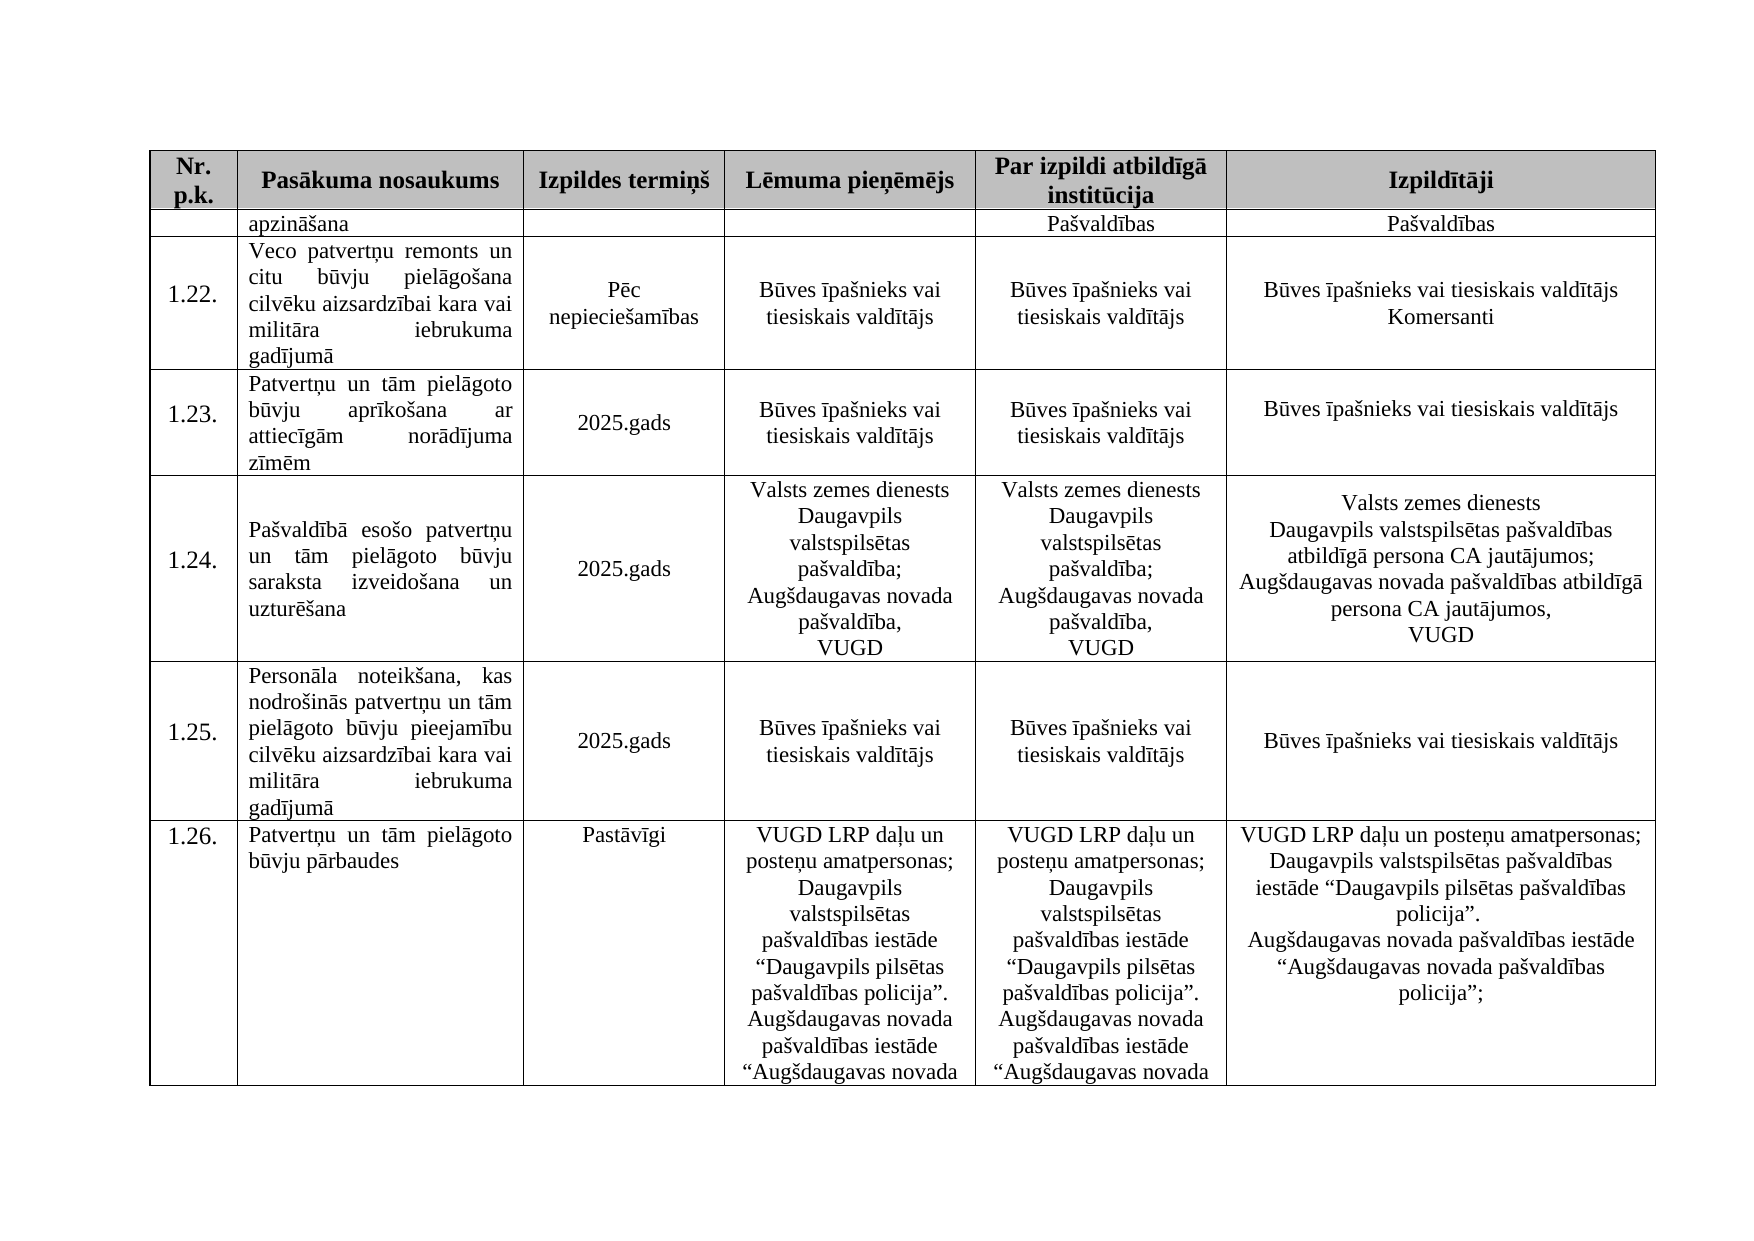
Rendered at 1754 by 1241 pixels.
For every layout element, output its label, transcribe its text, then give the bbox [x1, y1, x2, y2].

table_cell Būves īpašnieks vai tiesiskais valdītājs [725, 237, 975, 369]
table_cell Pašvaldības [976, 210, 1226, 236]
table_cell Būves īpašnieks vai tiesiskais valdītājs [725, 370, 975, 475]
table_cell [151, 370, 237, 475]
table_cell Personāla noteikšana, kas nodrošinās patvertņu un tām pielāgoto būvju pieejamību cilvēku aizsardzībai kara vai militāra iebrukuma gadījumā [238, 662, 523, 820]
table_cell Būves īpašnieks vai tiesiskais valdītājs [976, 370, 1226, 475]
table_cell Valsts zemes dienests Daugavpils valstspilsētas pašvaldības atbildīgā persona CA jautājumos; Augšdaugavas novada pašvaldības atbildīgā persona CA jautājumos, VUGD [1227, 476, 1655, 661]
table_cell 2025.gads [524, 476, 724, 661]
table_cell Veco patvertņu remonts un citu būvju pielāgošana cilvēku aizsardzībai kara vai militāra iebrukuma gadījumā [238, 237, 523, 369]
table_cell Būves īpašnieks vai tiesiskais valdītājs [725, 662, 975, 820]
table_cell Būves īpašnieks vai tiesiskais valdītājs [976, 662, 1226, 820]
table_cell Būves īpašnieks vai tiesiskais valdītājs [1227, 370, 1655, 475]
table_cell [524, 210, 724, 236]
table_cell [151, 821, 237, 1084]
table_cell apzināšana [238, 210, 523, 236]
table_cell Patvertņu un tām pielāgoto būvju aprīkošana ar attiecīgām norādījuma zīmēm [238, 370, 523, 475]
table_cell Pašvaldībā esošo patvertņu un tām pielāgoto būvju saraksta izveidošana un uzturēšana [238, 476, 523, 661]
table_cell [151, 662, 237, 820]
table_cell [151, 237, 237, 369]
table_header Nr. p.k. [151, 151, 237, 208]
table_cell VUGD LRP daļu un posteņu amatpersonas; Daugavpils valstspilsētas pašvaldības iestāde “Daugavpils pilsētas pašvaldības policija”. Augšdaugavas novada pašvaldības iestāde “Augšdaugavas novada [976, 821, 1226, 1084]
table_cell Patvertņu un tām pielāgoto būvju pārbaudes [238, 821, 523, 1084]
table_cell [151, 476, 237, 661]
table_cell VUGD LRP daļu un posteņu amatpersonas; Daugavpils valstspilsētas pašvaldības iestāde “Daugavpils pilsētas pašvaldības policija”. Augšdaugavas novada pašvaldības iestāde “Augšdaugavas novada [725, 821, 975, 1084]
table_cell Būves īpašnieks vai tiesiskais valdītājs Komersanti [1227, 237, 1655, 369]
table_cell 2025.gads [524, 662, 724, 820]
table_cell Pēc nepieciešamības [524, 237, 724, 369]
table_header Pasākuma nosaukums [238, 151, 523, 208]
table_header Izpildes termiņš [524, 151, 724, 208]
table_cell Būves īpašnieks vai tiesiskais valdītājs [1227, 662, 1655, 820]
table_cell Valsts zemes dienests Daugavpils valstspilsētas pašvaldība; Augšdaugavas novada pašvaldība, VUGD [976, 476, 1226, 661]
table_cell VUGD LRP daļu un posteņu amatpersonas; Daugavpils valstspilsētas pašvaldības iestāde “Daugavpils pilsētas pašvaldības policija”. Augšdaugavas novada pašvaldības iestāde “Augšdaugavas novada pašvaldības policija”; [1227, 821, 1655, 1084]
table_cell Valsts zemes dienests Daugavpils valstspilsētas pašvaldība; Augšdaugavas novada pašvaldība, VUGD [725, 476, 975, 661]
table_header Izpildītāji [1227, 151, 1655, 208]
table_header Par izpildi atbildīgā institūcija [976, 151, 1226, 208]
table_cell Pašvaldības [1227, 210, 1655, 236]
table_cell [725, 210, 975, 236]
table_header Lēmuma pieņēmējs [725, 151, 975, 208]
table_cell Pastāvīgi [524, 821, 724, 1084]
table_cell [151, 210, 237, 236]
table_cell 2025.gads [524, 370, 724, 475]
table_cell Būves īpašnieks vai tiesiskais valdītājs [976, 237, 1226, 369]
